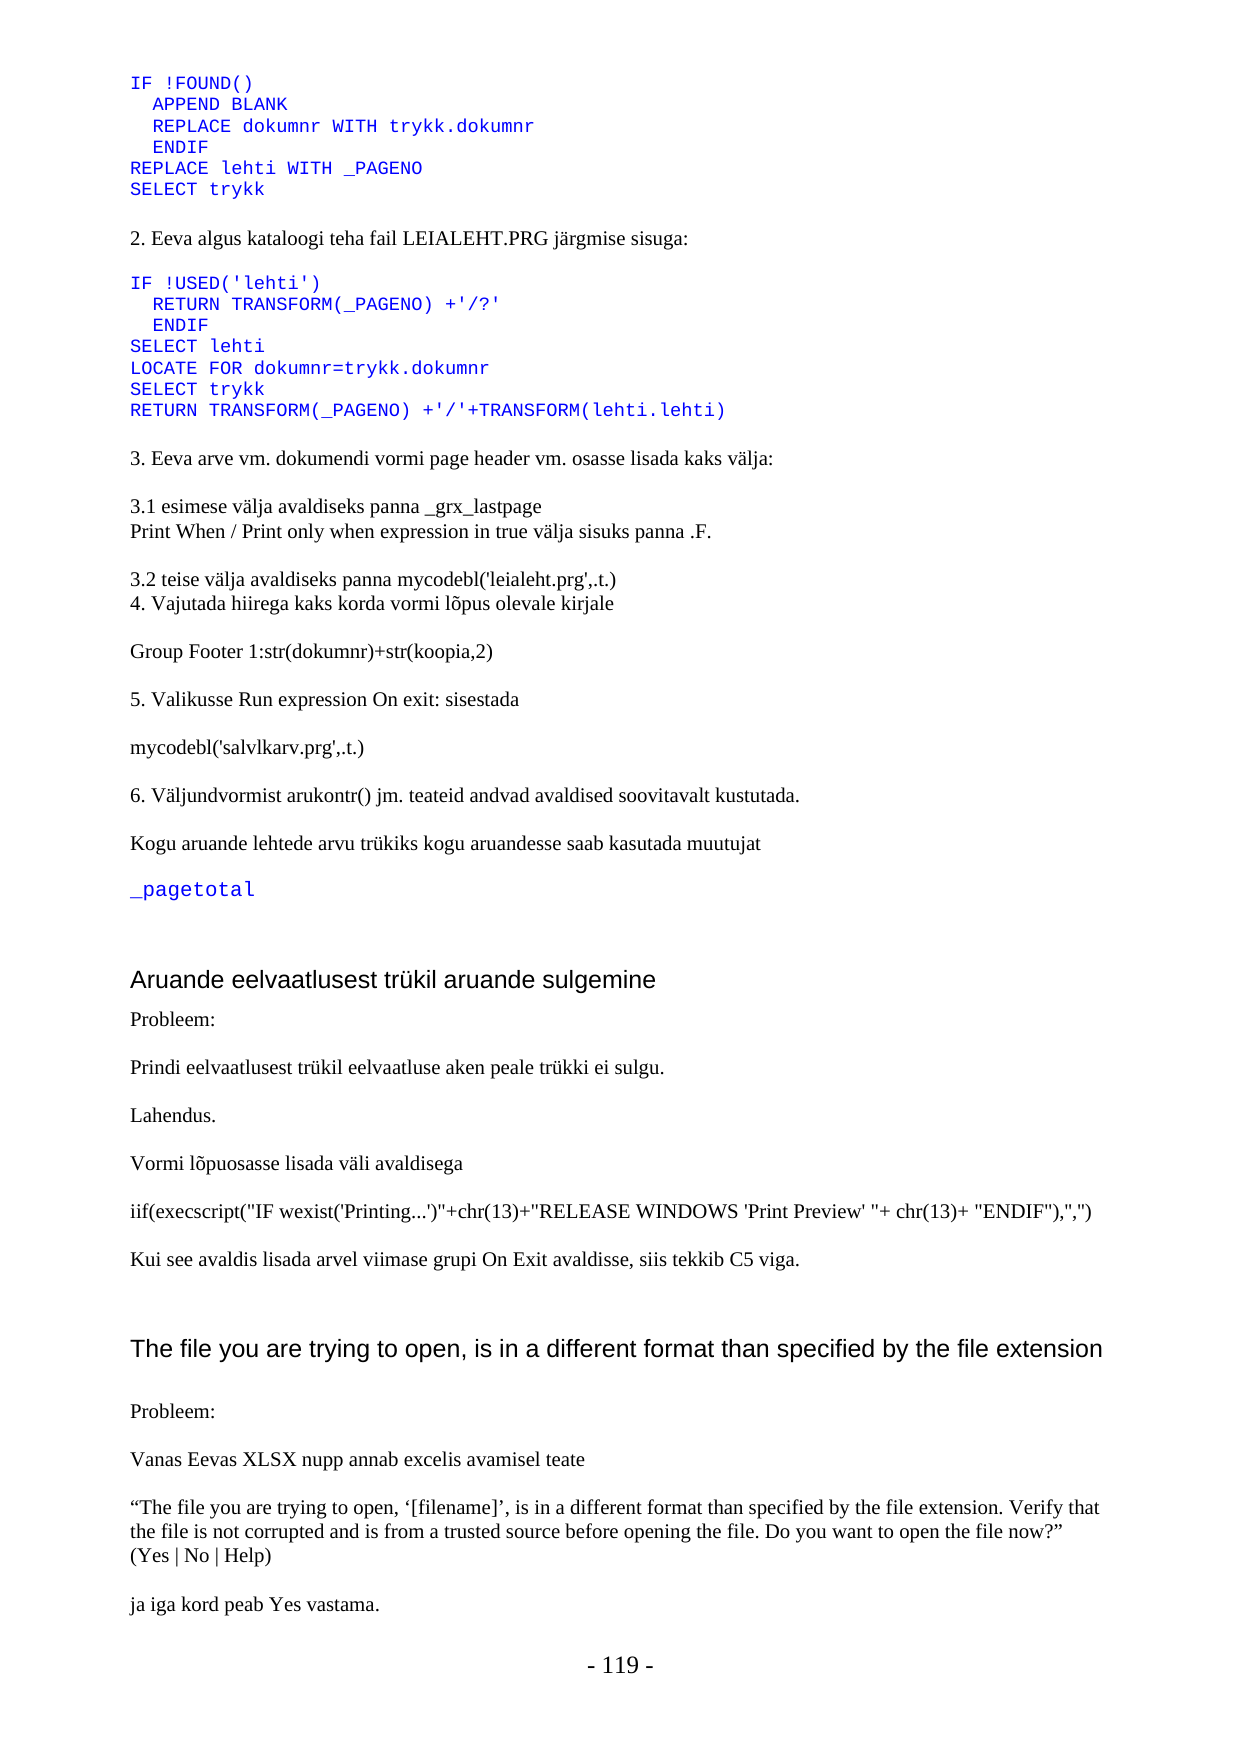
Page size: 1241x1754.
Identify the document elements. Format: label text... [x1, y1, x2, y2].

text Probleem: [130, 1399, 1110, 1423]
text Prindi eelvaatlusest trükil eelvaatluse aken peale trükki ei sulgu. [130, 1054, 1110, 1079]
text ja iga kord peab Yes vastama. [130, 1591, 1110, 1616]
text iif(execscript("IF wexist('Printing...')"+chr(13)+"RELEASE WINDOWS 'Print Preview' "+ chr(13)+ "ENDIF"),'','') [130, 1199, 1110, 1223]
text Probleem: [130, 1006, 1110, 1031]
text “The file you are trying to open, ‘[filename]’, is in a different format than specified by the file extension. Verify that the file is not corrupted and is from a trusted source before opening the file. Do you want to open the file now?” (Yes | No | Help) [130, 1495, 1110, 1567]
text Kui see avaldis lisada arvel viimase grupi On Exit avaldisse, siis tekkib C5 viga. [130, 1247, 1110, 1271]
text Kogu aruande lehtede arvu trükiks kogu aruandesse saab kasutada muutujat [130, 831, 1110, 855]
subtitle The file you are trying to open, is in a different format than specified by the file extension [130, 1334, 1110, 1362]
text _pagetotal [130, 879, 1110, 903]
text Vormi lõpuosasse lisada väli avaldisega [130, 1151, 1110, 1175]
text Lahendus. [130, 1103, 1110, 1127]
subtitle Aruande eelvaatlusest trükil aruande sulgemine [130, 965, 1110, 994]
text Vanas Eevas XLSX nupp annab excelis avamisel teate [130, 1447, 1110, 1471]
text IF !FOUND() APPEND BLANK REPLACE dokumnr WITH trykk.dokumnr ENDIF REPLACE lehti WITH _PAGENO SELECT trykk 2. Eeva algus kataloogi teha fail LEIALEHT.PRG järgmise sisuga: IF !USED('lehti') RETURN TRANSFORM(_PAGENO) +'/?' ENDIF SELECT lehti LOCATE FOR dokumnr=trykk.dokumnr SELECT trykk RETURN TRANSFORM(_PAGENO) +'/'+TRANSFORM(lehti.lehti) 3. Eeva arve vm. dokumendi vormi page header vm. osasse lisada kaks välja: 3.1 esimese välja avaldiseks panna _grx_lastpage Print When / Print only when expression in true välja sisuks panna .F. 3.2 teise välja avaldiseks panna mycodebl('leialeht.prg',.t.) 4. Vajutada hiirega kaks korda vormi lõpus olevale kirjale Group Footer 1:str(dokumnr)+str(koopia,2) 5. Valikusse Run expression On exit: sisestada mycodebl('salvlkarv.prg',.t.) 6. Väljundvormist arukontr() jm. teateid andvad avaldised soovitavalt kustutada. [130, 74, 1110, 807]
